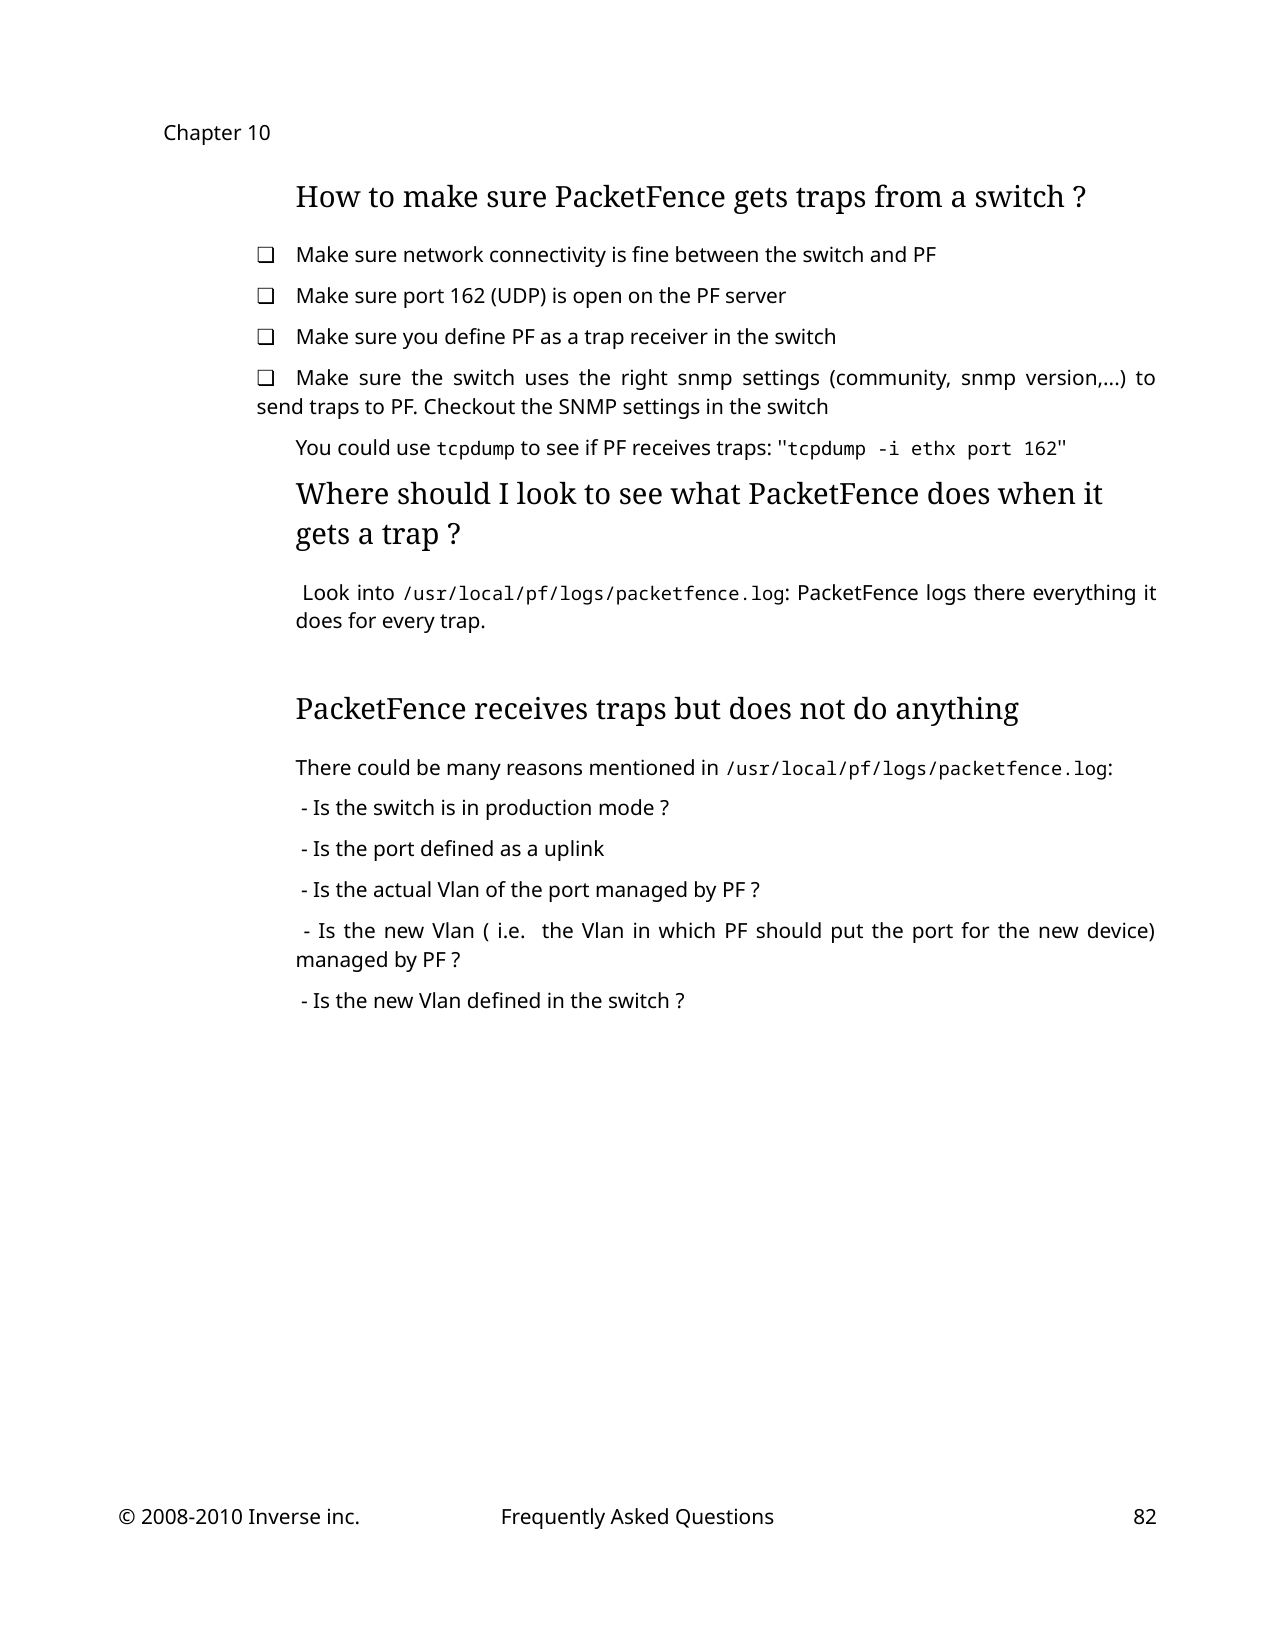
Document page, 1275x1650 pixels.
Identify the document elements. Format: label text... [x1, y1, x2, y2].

subtitle Where should I look to see what PacketFence does when it gets a trap ? [295, 474, 1157, 553]
text - Is the port defined as a uplink [295, 834, 1157, 863]
list ❏ Make sure the switch uses the right snmp settings (community, snmp version,...) to send traps to PF. Checkout the SNMP settings in the switch [256, 363, 1157, 420]
text - Is the switch is in production mode ? [295, 793, 1157, 822]
text There could be many reasons mentioned in /usr/local/pf/logs/packetfence.log: [295, 753, 1157, 781]
text Look into /usr/local/pf/logs/packetfence.log: PacketFence logs there everything it does for every trap. [295, 578, 1157, 635]
list ❏ Make sure you define PF as a trap receiver in the switch [256, 322, 1157, 351]
subtitle PacketFence receives traps but does not do anything [295, 688, 1157, 728]
subtitle How to make sure PacketFence gets traps from a switch ? [295, 176, 1157, 216]
text You could use tcpdump to see if PF receives traps: ''tcpdump -i ethx port 162'' [295, 433, 1157, 461]
text - Is the new Vlan defined in the switch ? [295, 986, 1157, 1014]
list ❏ Make sure port 162 (UDP) is open on the PF server [256, 281, 1157, 310]
text - Is the actual Vlan of the port managed by PF ? [295, 875, 1157, 904]
list ❏ Make sure network connectivity is fine between the switch and PF [256, 241, 1157, 269]
text - Is the new Vlan ( i.e. the Vlan in which PF should put the port for the new device) managed by PF ? [295, 916, 1157, 973]
